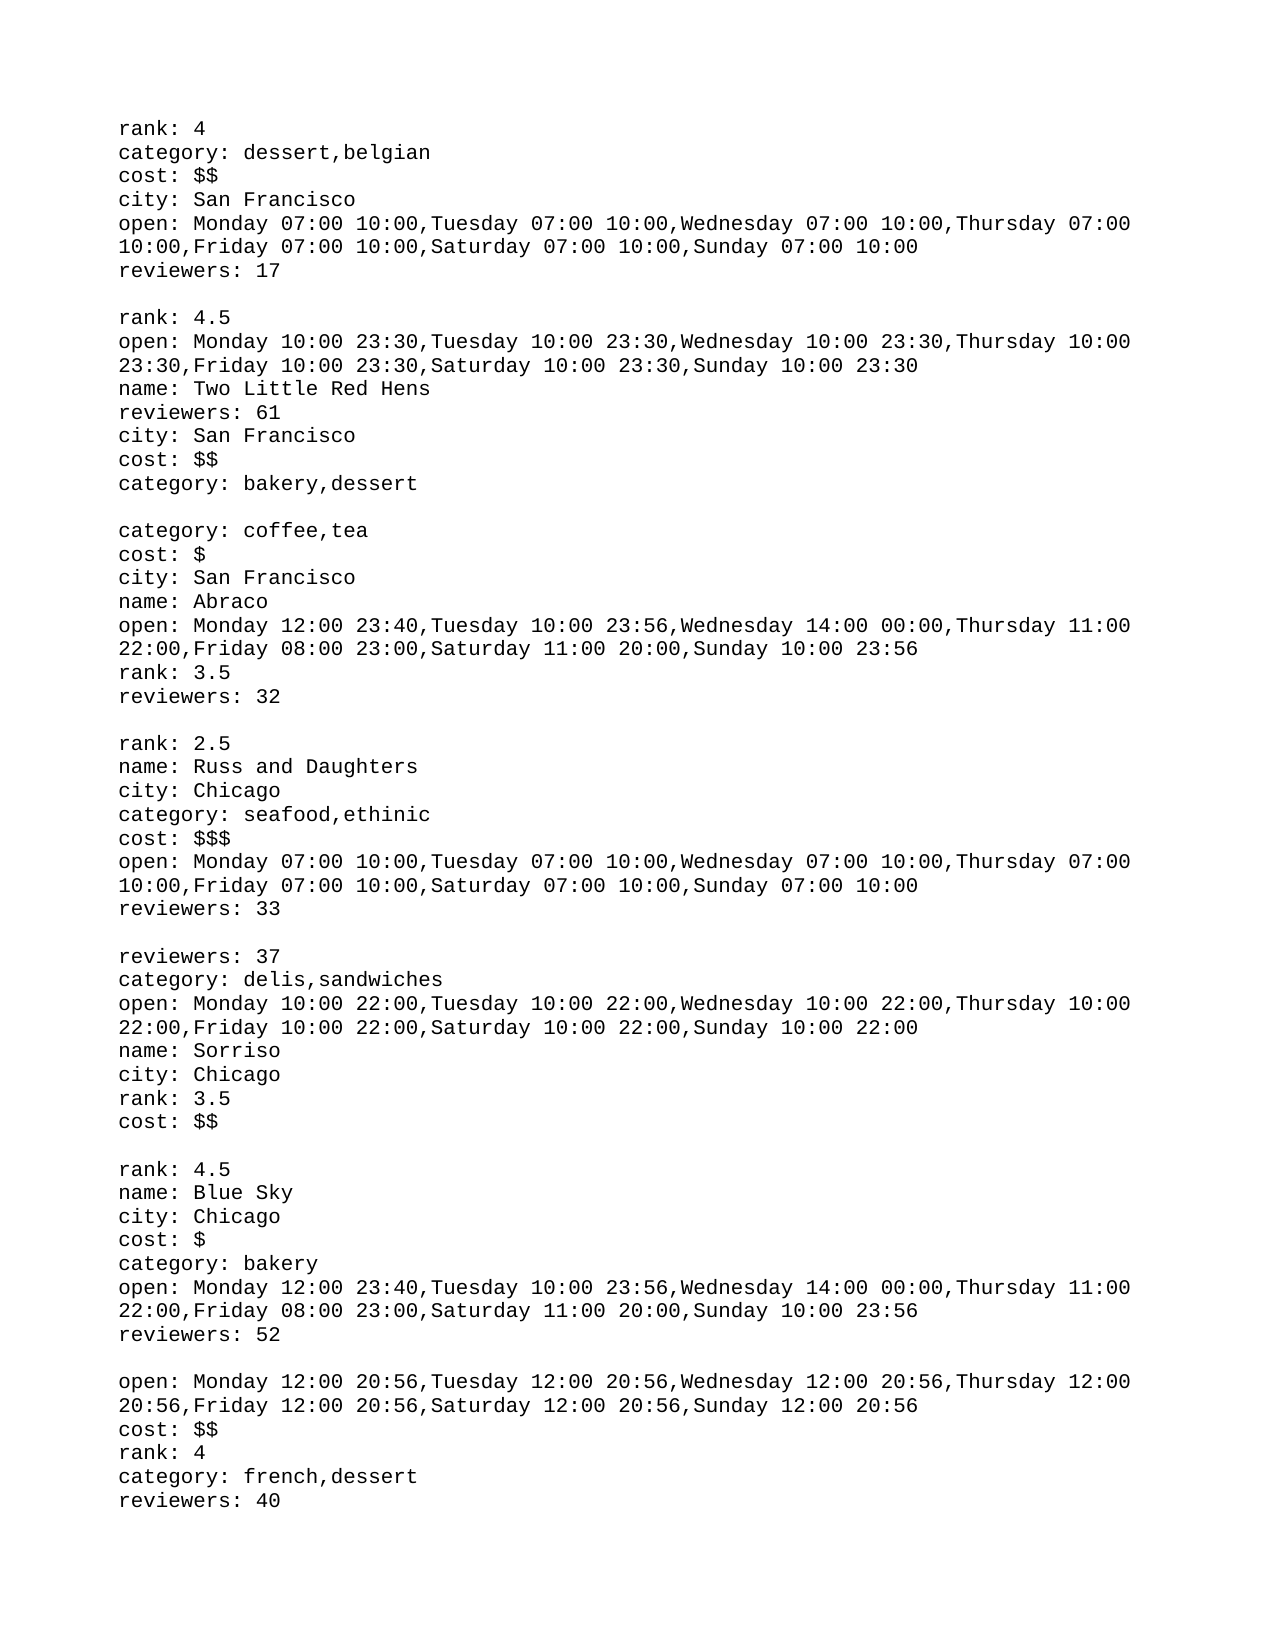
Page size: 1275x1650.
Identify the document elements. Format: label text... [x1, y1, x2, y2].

text reviewers: 52 [118, 1324, 1157, 1348]
text category: dessert,belgian [118, 142, 1157, 165]
text name: Two Little Red Hens [118, 378, 1157, 402]
text open: Monday 12:00 23:40,Tuesday 10:00 23:56,Wednesday 14:00 00:00,Thursday 11:00 22:00,Friday 08:00 23:00,Saturday 11:00 20:00,Sunday 10:00 23:56 [118, 615, 1157, 662]
text rank: 3.5 [118, 662, 1157, 686]
text open: Monday 10:00 23:30,Tuesday 10:00 23:30,Wednesday 10:00 23:30,Thursday 10:00 23:30,Friday 10:00 23:30,Saturday 10:00 23:30,Sunday 10:00 23:30 [118, 331, 1157, 378]
text category: seafood,ethinic [118, 804, 1157, 827]
text cost: $$$ [118, 827, 1157, 851]
text open: Monday 12:00 20:56,Tuesday 12:00 20:56,Wednesday 12:00 20:56,Thursday 12:00 20:56,Friday 12:00 20:56,Saturday 12:00 20:56,Sunday 12:00 20:56 [118, 1371, 1157, 1419]
text open: Monday 12:00 23:40,Tuesday 10:00 23:56,Wednesday 14:00 00:00,Thursday 11:00 22:00,Friday 08:00 23:00,Saturday 11:00 20:00,Sunday 10:00 23:56 [118, 1277, 1157, 1324]
text rank: 4.5 [118, 307, 1157, 331]
text open: Monday 07:00 10:00,Tuesday 07:00 10:00,Wednesday 07:00 10:00,Thursday 07:00 10:00,Friday 07:00 10:00,Saturday 07:00 10:00,Sunday 07:00 10:00 [118, 213, 1157, 260]
text name: Abraco [118, 591, 1157, 615]
text city: Chicago [118, 1064, 1157, 1088]
text open: Monday 07:00 10:00,Tuesday 07:00 10:00,Wednesday 07:00 10:00,Thursday 07:00 10:00,Friday 07:00 10:00,Saturday 07:00 10:00,Sunday 07:00 10:00 [118, 851, 1157, 898]
text open: Monday 10:00 22:00,Tuesday 10:00 22:00,Wednesday 10:00 22:00,Thursday 10:00 22:00,Friday 10:00 22:00,Saturday 10:00 22:00,Sunday 10:00 22:00 [118, 993, 1157, 1040]
text reviewers: 33 [118, 898, 1157, 922]
text name: Sorriso [118, 1040, 1157, 1064]
text category: french,dessert [118, 1466, 1157, 1489]
text reviewers: 61 [118, 402, 1157, 426]
text city: San Francisco [118, 189, 1157, 213]
text city: Chicago [118, 1206, 1157, 1229]
text cost: $$ [118, 1419, 1157, 1442]
text name: Blue Sky [118, 1182, 1157, 1206]
text reviewers: 32 [118, 686, 1157, 709]
text reviewers: 37 [118, 946, 1157, 969]
text category: bakery [118, 1253, 1157, 1277]
text cost: $$ [118, 165, 1157, 189]
text rank: 3.5 [118, 1088, 1157, 1111]
text name: Russ and Daughters [118, 757, 1157, 780]
text category: coffee,tea [118, 520, 1157, 544]
text city: Chicago [118, 780, 1157, 804]
text cost: $$ [118, 449, 1157, 473]
text reviewers: 40 [118, 1489, 1157, 1513]
text rank: 2.5 [118, 733, 1157, 757]
text category: delis,sandwiches [118, 969, 1157, 993]
text city: San Francisco [118, 426, 1157, 449]
text rank: 4 [118, 118, 1157, 142]
text cost: $ [118, 1229, 1157, 1253]
text rank: 4.5 [118, 1158, 1157, 1182]
text cost: $$ [118, 1111, 1157, 1135]
text category: bakery,dessert [118, 473, 1157, 496]
text cost: $ [118, 544, 1157, 567]
text city: San Francisco [118, 567, 1157, 591]
text rank: 4 [118, 1442, 1157, 1466]
text reviewers: 17 [118, 260, 1157, 284]
